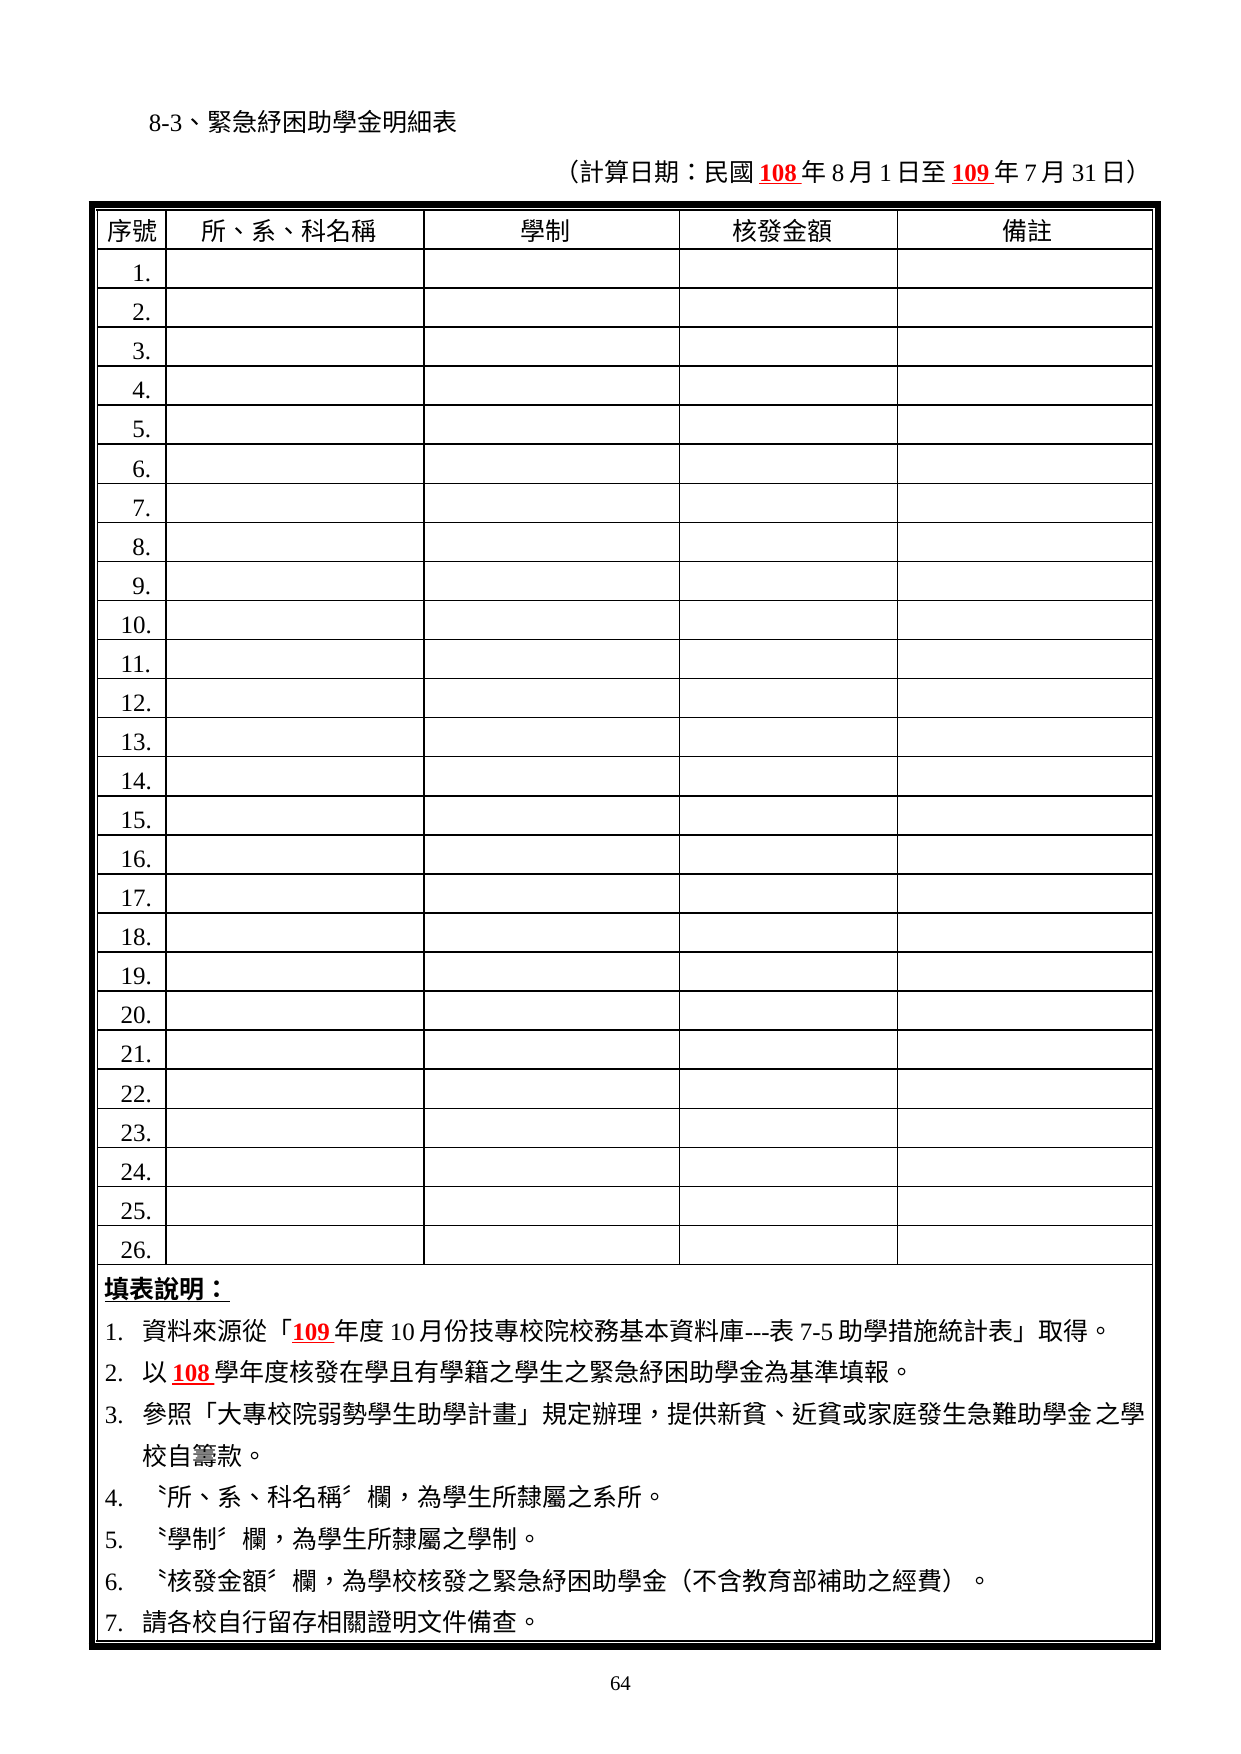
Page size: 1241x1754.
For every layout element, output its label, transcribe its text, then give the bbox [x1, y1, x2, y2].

table_cell [680, 679, 897, 717]
table_cell [425, 1031, 679, 1068]
table_cell [98, 1187, 165, 1224]
table_cell [898, 718, 1152, 756]
table_cell [425, 797, 679, 834]
table_cell [98, 875, 165, 912]
table_cell [425, 718, 679, 756]
table_cell [425, 1226, 679, 1264]
table_cell [98, 836, 165, 873]
table_cell [167, 1148, 423, 1186]
table_cell [680, 836, 897, 873]
table_cell [425, 367, 679, 404]
table_cell [425, 562, 679, 599]
table_cell [680, 367, 897, 404]
table_cell [425, 328, 679, 365]
table_cell [425, 445, 679, 482]
table_header 學制 [425, 211, 679, 248]
table_cell [680, 914, 897, 951]
table_cell [98, 1226, 165, 1264]
table_cell [680, 1148, 897, 1186]
table_cell [898, 992, 1152, 1029]
table_cell [98, 1031, 165, 1068]
table_cell [898, 1031, 1152, 1068]
table_cell [98, 601, 165, 639]
table_cell [167, 1070, 423, 1107]
table_cell [680, 1070, 897, 1107]
table_cell [98, 679, 165, 717]
table_cell [167, 250, 423, 287]
table_cell [167, 992, 423, 1029]
table_cell [167, 328, 423, 365]
table_cell [167, 601, 423, 639]
table_cell [98, 718, 165, 756]
table_cell [898, 250, 1152, 287]
table_cell [98, 328, 165, 365]
table_cell [898, 1148, 1152, 1186]
table_cell [425, 289, 679, 326]
table_cell [680, 757, 897, 795]
table_cell [425, 601, 679, 639]
table_cell [898, 836, 1152, 873]
table_cell [425, 953, 679, 990]
table_header 備註 [898, 211, 1152, 248]
table_cell [98, 640, 165, 678]
table_cell [680, 797, 897, 834]
text （計算日期：民國108年8月1日至109年7月31日） [87, 151, 1152, 189]
table_cell [425, 1109, 679, 1146]
table_cell [680, 601, 897, 639]
table_cell [98, 797, 165, 834]
table_cell [98, 953, 165, 990]
table_cell [680, 562, 897, 599]
table_cell [98, 992, 165, 1029]
table_cell [680, 328, 897, 365]
table_cell [898, 1187, 1152, 1224]
table_cell [425, 992, 679, 1029]
table_cell [167, 367, 423, 404]
table_cell [167, 445, 423, 482]
table_cell [98, 406, 165, 443]
table_header 核發金額 [680, 211, 897, 248]
table_cell [425, 757, 679, 795]
table_cell [167, 1031, 423, 1068]
table_cell [898, 1109, 1152, 1146]
table_cell [167, 523, 423, 561]
table_header 序號 [98, 211, 165, 248]
table_cell [425, 1070, 679, 1107]
table_cell 填表說明： 資料來源從「109年度10月份技專校院校務基本資料庫---表7-5助學措施統計表」取得。 以108學年度核發在學且有學籍之學生之緊急紓困助學金為基準填報。 參照「大專校院弱勢學生助學計畫」規定辦理，提供新貧、近貧或家庭發生急難助學金之學校自籌款。 〝所、系、科名稱〞欄，為學生所隸屬之系所。 〝學制〞欄，為學生所隸屬之學制。 〝核發金額〞欄，為學校核發之緊急紓困助學金（不含教育部補助之經費）。 請各校自行留存相關證明文件備查。 [98, 1265, 1152, 1640]
table_cell [680, 289, 897, 326]
table_cell [425, 640, 679, 678]
table_cell [898, 328, 1152, 365]
table_cell [425, 250, 679, 287]
table_cell [98, 914, 165, 951]
table_cell [167, 797, 423, 834]
table_cell [167, 953, 423, 990]
table_cell [680, 1226, 897, 1264]
table_cell [167, 1187, 423, 1224]
table_cell [680, 1031, 897, 1068]
table_cell [167, 1109, 423, 1146]
table_cell [167, 289, 423, 326]
table_cell [425, 875, 679, 912]
table_cell [898, 914, 1152, 951]
table_cell [898, 1226, 1152, 1264]
table_cell [98, 523, 165, 561]
table_cell [680, 1109, 897, 1146]
table_header 所、系、科名稱 [167, 211, 423, 248]
table_cell [898, 875, 1152, 912]
table_cell [898, 679, 1152, 717]
table_cell [98, 1109, 165, 1146]
table_cell [680, 875, 897, 912]
table_cell [98, 250, 165, 287]
table_cell [98, 484, 165, 521]
table_cell [167, 679, 423, 717]
table_cell [898, 445, 1152, 482]
table_cell [680, 953, 897, 990]
table_cell [167, 562, 423, 599]
table_cell [167, 640, 423, 678]
table_cell [898, 367, 1152, 404]
table_cell [167, 836, 423, 873]
table_cell [898, 523, 1152, 561]
table_cell [425, 914, 679, 951]
table_cell [898, 484, 1152, 521]
table_cell [898, 289, 1152, 326]
table_cell [898, 757, 1152, 795]
table_cell [898, 1070, 1152, 1107]
table_cell [680, 718, 897, 756]
table_cell [425, 484, 679, 521]
table_cell [98, 367, 165, 404]
table_cell [98, 562, 165, 599]
table_cell [425, 1187, 679, 1224]
table_cell [898, 797, 1152, 834]
table_cell [425, 406, 679, 443]
table_cell [425, 679, 679, 717]
table_cell [425, 836, 679, 873]
table_cell [167, 757, 423, 795]
table_cell [680, 445, 897, 482]
table_cell [898, 640, 1152, 678]
table_cell [680, 1187, 897, 1224]
table_cell [898, 406, 1152, 443]
table_cell [167, 718, 423, 756]
table_cell [98, 445, 165, 482]
table_cell [898, 601, 1152, 639]
table_cell [680, 523, 897, 561]
table_cell [167, 484, 423, 521]
table_cell [898, 562, 1152, 599]
table_cell [167, 1226, 423, 1264]
table_cell [98, 289, 165, 326]
table_cell [425, 1148, 679, 1186]
text 8-3、緊急紓困助學金明細表 [105, 101, 1152, 139]
table_cell [167, 406, 423, 443]
table_cell [425, 523, 679, 561]
table_cell [680, 406, 897, 443]
table_cell [98, 1148, 165, 1186]
table_cell [898, 953, 1152, 990]
table_cell [680, 640, 897, 678]
table_cell [680, 484, 897, 521]
table_cell [167, 875, 423, 912]
table_cell [98, 1070, 165, 1107]
table_cell [98, 757, 165, 795]
table_cell [680, 992, 897, 1029]
table_cell [680, 250, 897, 287]
table_cell [167, 914, 423, 951]
